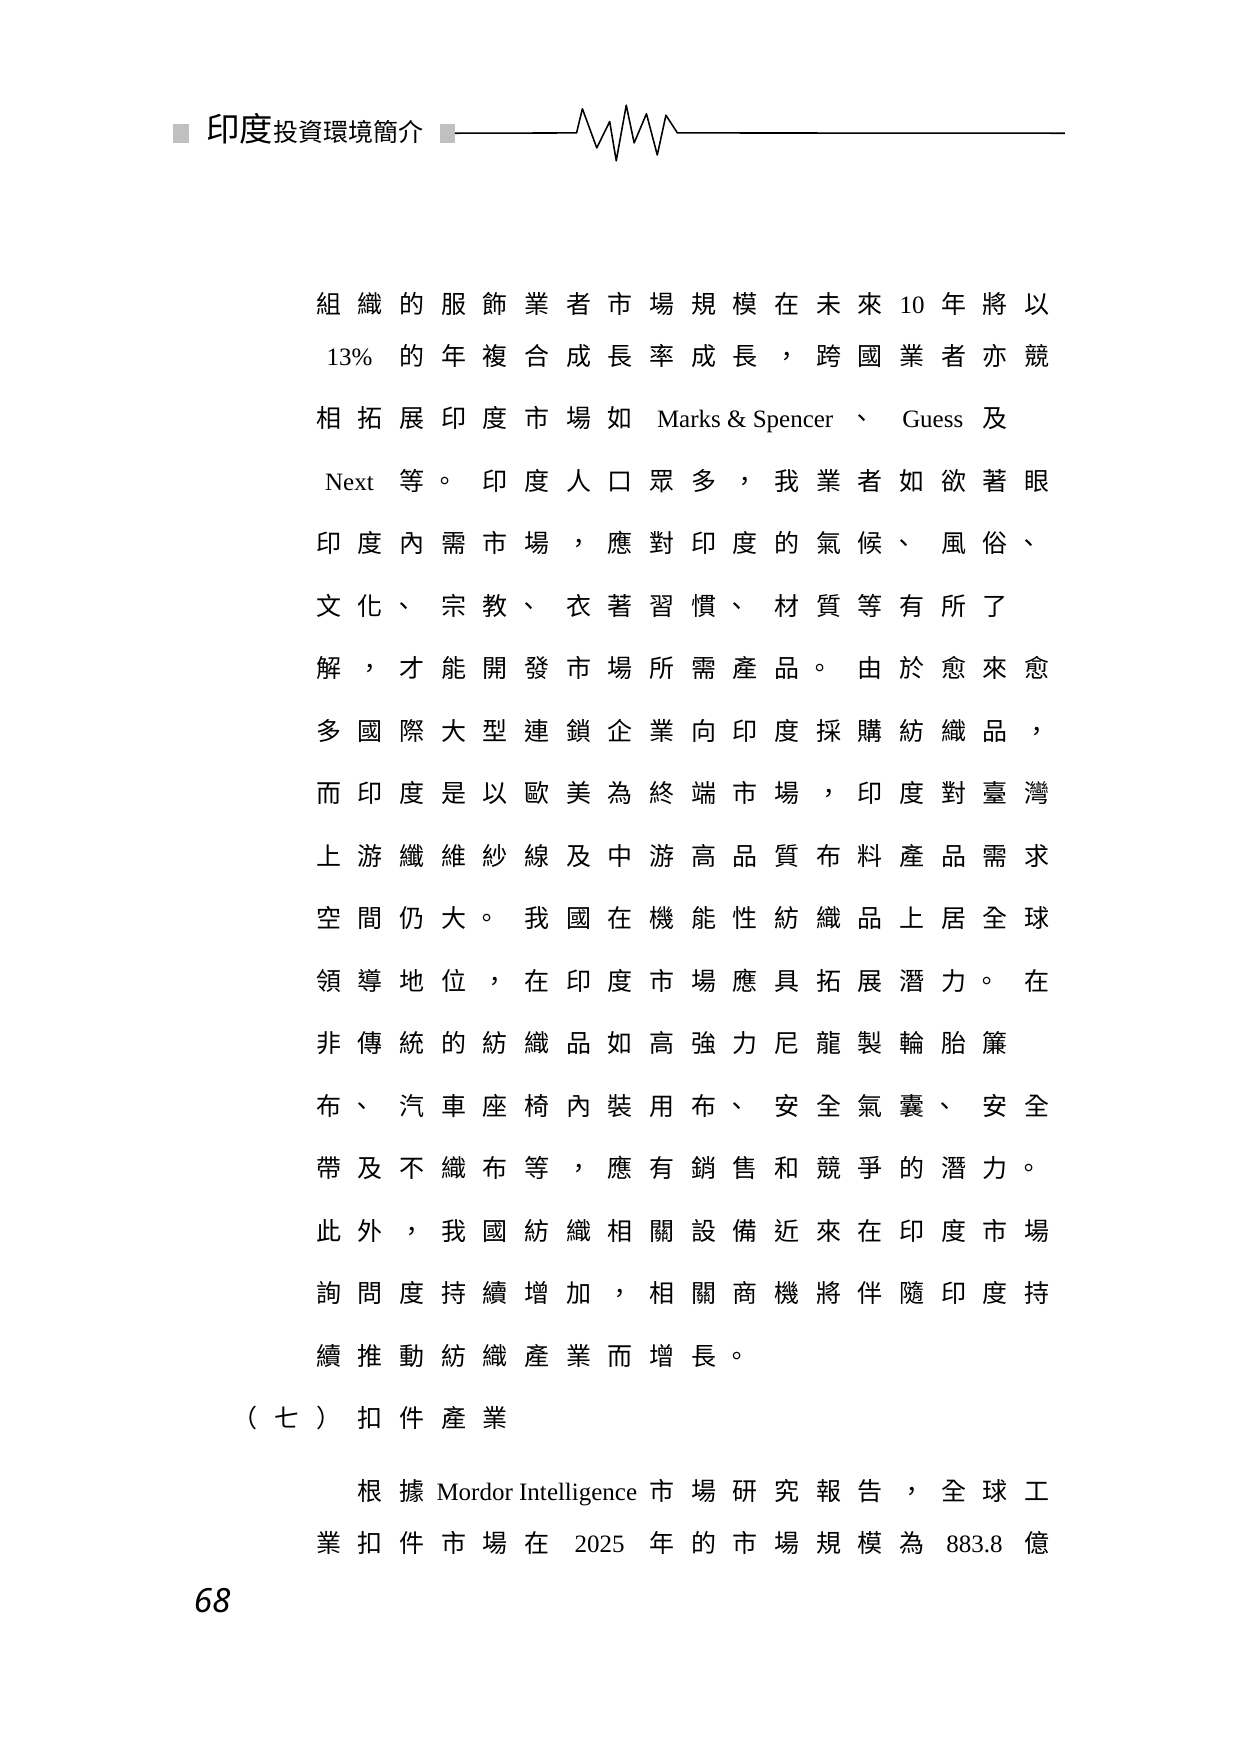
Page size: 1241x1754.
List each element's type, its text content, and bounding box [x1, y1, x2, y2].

text 根據Mordor Intelligence市場研究報告，全球工業扣件市場在2025年的市場規模為883.8億 [281, 1438, 1058, 1563]
text 組織的服飾業者市場規模在未來10年將以13%的年複合成長率成長，跨國業者亦競相拓展印度市場如Marks & Spencer、Guess及Next等。印度人口眾多，我業者如欲著眼印度內需市場，應對印度的氣候、風俗、文化、宗教、衣著習慣、材質等有所了解，才能開發市場所需產品。由於愈來愈多國際大型連鎖企業向印度採購紡織品，而印度是以歐美為終端市場，印度對臺灣上游纖維紗線及中游高品質布料產品需求空間仍大。我國在機能性紡織品上居全球領導地位，在印度市場應具拓展潛力。在非傳統的紡織品如高強力尼龍製輪胎簾布、汽車座椅內裝用布、安全氣囊、安全帶及不織布等，應有銷售和競爭的潛力。此外，我國紡織相關設備近來在印度市場詢問度持續增加，相關商機將伴隨印度持續推動紡織產業而增長。 [281, 250, 1058, 1375]
text （七）扣件產業 [207, 1375, 1058, 1438]
